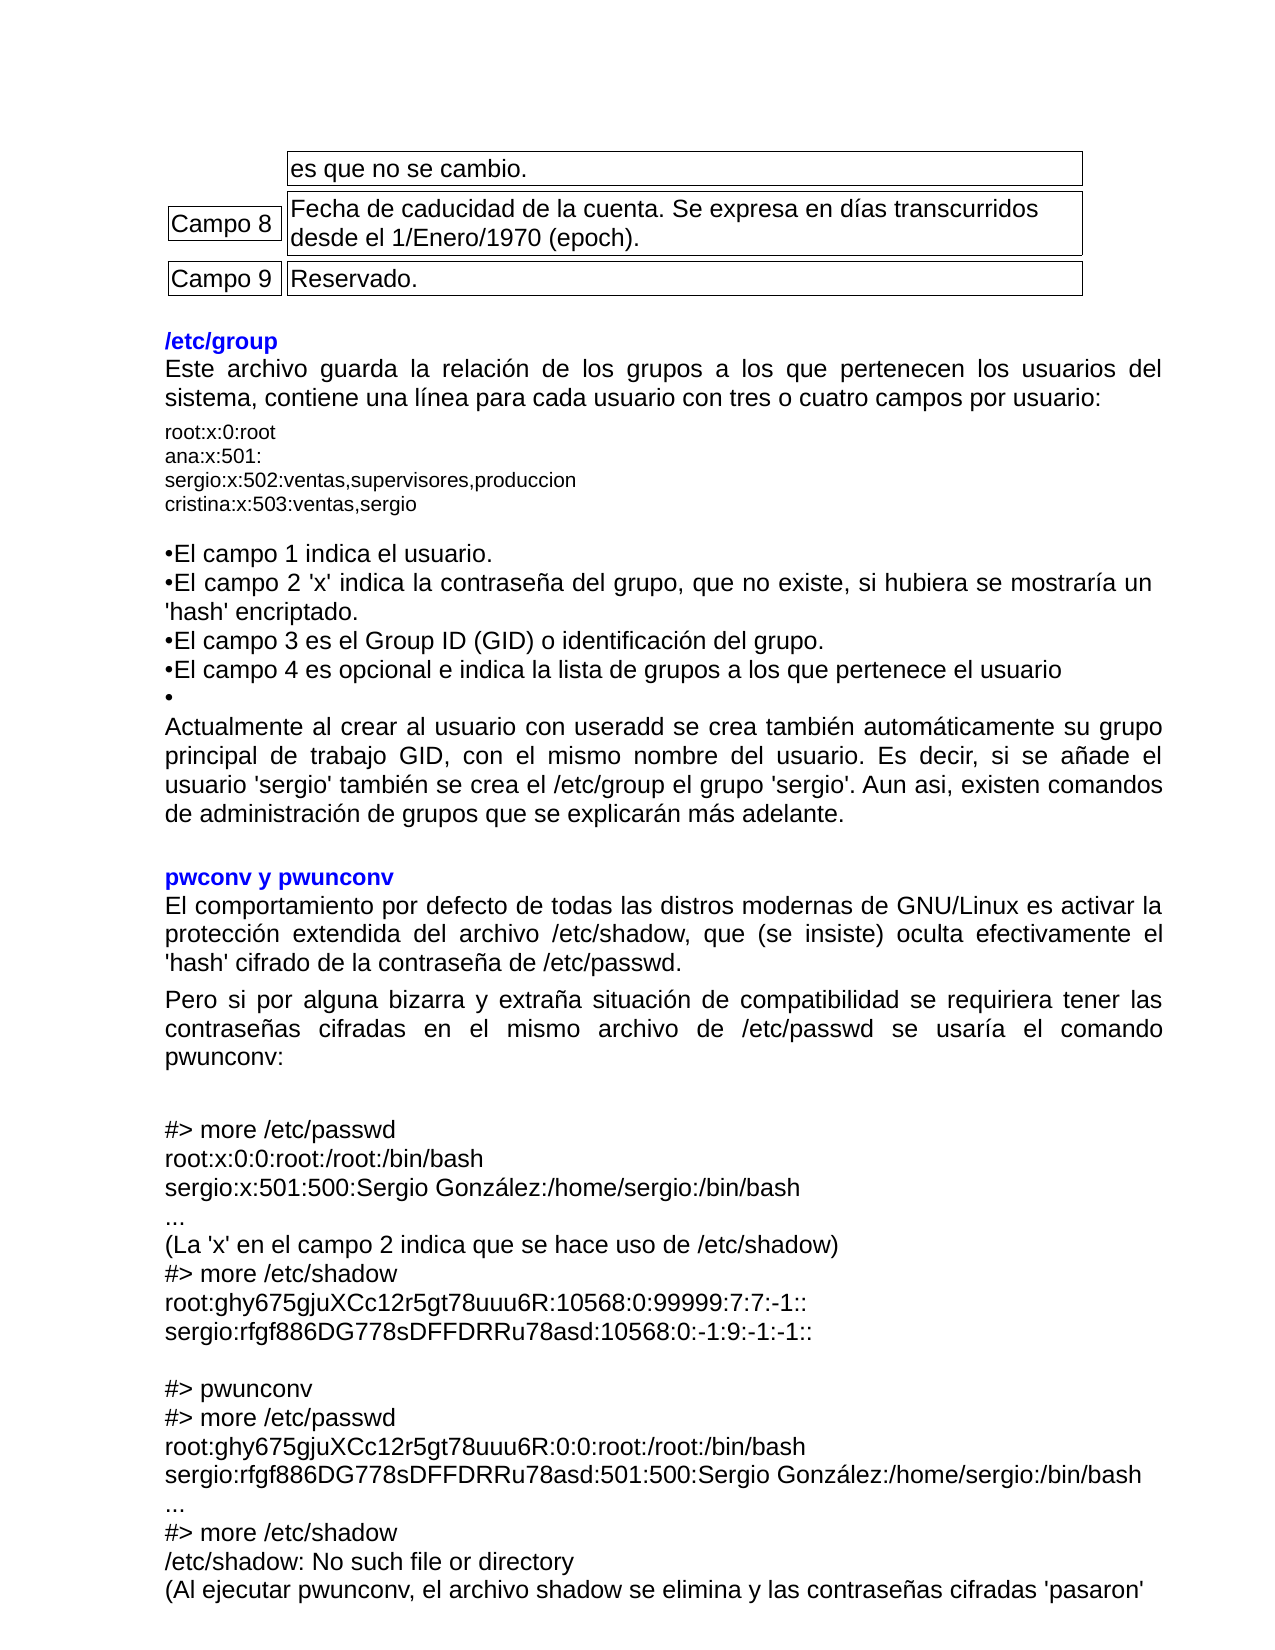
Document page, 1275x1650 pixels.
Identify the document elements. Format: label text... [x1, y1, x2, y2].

text /etc/shadow: No such file or directory [164, 1547, 1164, 1575]
table_cell Reservado. [284, 258, 1085, 298]
text root:ghy675gjuXCc12r5gt78uuu6R:0:0:root:/root:/bin/bash [164, 1432, 1164, 1460]
list El campo 4 es opcional e indica la lista de grupos a los que pertenece el usuario [164, 654, 1155, 683]
table_cell Campo 9 [165, 258, 284, 298]
list El campo 2 'x' indica la contraseña del grupo, que no existe, si hubiera se mostraría un 'hash' encriptado. [164, 568, 1155, 626]
list El campo 1 indica el usuario. [164, 539, 1155, 568]
text ana:x:501: [164, 443, 1164, 467]
text Actualmente al crear al usuario con useradd se crea también automáticamente su grupo principal de trabajo GID, con el mismo nombre del usuario. Es decir, si se añade el usuario 'sergio' también se crea el /etc/group el grupo 'sergio'. Aun asi, existen comandos de administración de grupos que se explicarán más adelante. [164, 712, 1164, 827]
table_cell Fecha de caducidad de la cuenta. Se expresa en días transcurridos desde el 1/Enero/1970 (epoch). [284, 189, 1085, 258]
text #> more /etc/passwd [164, 1115, 1164, 1144]
text sergio:x:502:ventas,supervisores,produccion [164, 467, 1164, 491]
text root:x:0:0:root:/root:/bin/bash [164, 1144, 1164, 1173]
text #> more /etc/passwd [164, 1403, 1164, 1432]
text sergio:rfgf886DG778sDFFDRRu78asd:10568:0:-1:9:-1:-1:: [164, 1317, 1164, 1345]
text root:ghy675gjuXCc12r5gt78uuu6R:10568:0:99999:7:7:-1:: [164, 1288, 1164, 1317]
text #> more /etc/shadow [164, 1259, 1164, 1288]
text ... [164, 1489, 1164, 1518]
text root:x:0:root [164, 419, 1164, 443]
text #> pwunconv [164, 1374, 1164, 1403]
text Este archivo guarda la relación de los grupos a los que pertenecen los usuarios del sistema, contiene una línea para cada usuario con tres o cuatro campos por usuario: [164, 354, 1164, 412]
subtitle /etc/group [164, 327, 1164, 354]
subtitle pwconv y pwunconv [164, 864, 1164, 891]
text Pero si por alguna bizarra y extraña situación de compatibilidad se requiriera tener las contraseñas cifradas en el mismo archivo de /etc/passwd se usaría el comando pwunconv: [164, 985, 1164, 1071]
text El comportamiento por defecto de todas las distros modernas de GNU/Linux es activar la protección extendida del archivo /etc/shadow, que (se insiste) oculta efectivamente el 'hash' cifrado de la contraseña de /etc/passwd. [164, 891, 1164, 977]
table_cell Campo 8 [165, 189, 284, 258]
text sergio:rfgf886DG778sDFFDRRu78asd:501:500:Sergio González:/home/sergio:/bin/bash [164, 1460, 1164, 1489]
text sergio:x:501:500:Sergio González:/home/sergio:/bin/bash [164, 1173, 1164, 1202]
text cristina:x:503:ventas,sergio [164, 491, 1164, 515]
table_cell [165, 148, 284, 188]
text (La 'x' en el campo 2 indica que se hace uso de /etc/shadow) [164, 1230, 1164, 1259]
text (Al ejecutar pwunconv, el archivo shadow se elimina y las contraseñas cifradas 'pasaron' [164, 1575, 1164, 1604]
text ... [164, 1202, 1164, 1230]
text #> more /etc/shadow [164, 1518, 1164, 1547]
list El campo 3 es el Group ID (GID) o identificación del grupo. [164, 626, 1155, 654]
table_cell es que no se cambio. [284, 148, 1085, 188]
